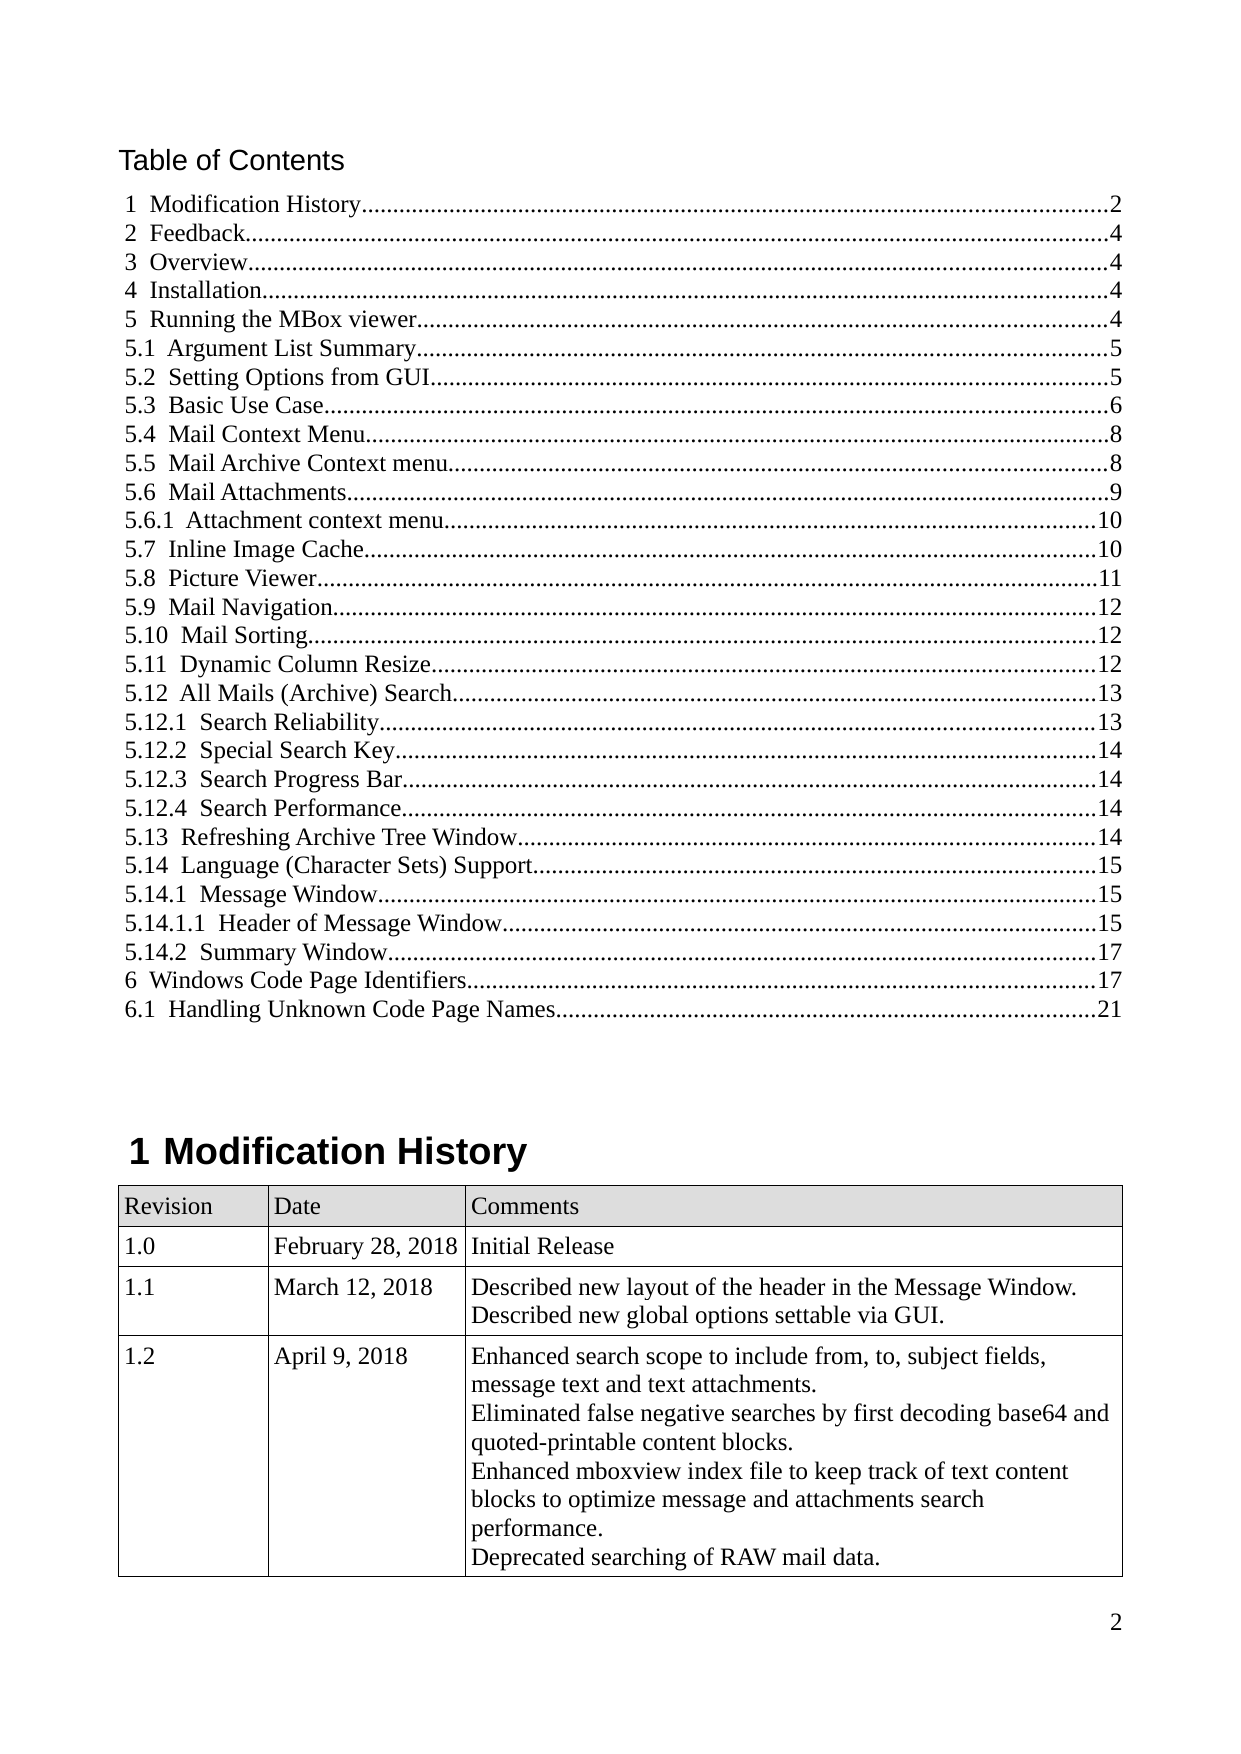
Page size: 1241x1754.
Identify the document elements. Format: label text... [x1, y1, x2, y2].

table_cell Described new layout of the header in the Message Window. Described new global options settable via GUI. [466, 1267, 1122, 1335]
text 5.14.1.1 Header of Message Window 15 [118, 908, 1122, 937]
text 6 Windows Code Page Identifiers 17 [118, 965, 1122, 994]
text 5.12.3 Search Progress Bar 14 [118, 764, 1122, 793]
text 1 Modification History 2 [118, 189, 1122, 218]
table_cell 1.1 [119, 1267, 268, 1335]
text 5.11 Dynamic Column Resize 12 [118, 649, 1122, 678]
text 5.1 Argument List Summary 5 [118, 333, 1122, 362]
text 5.6.1 Attachment context menu 10 [118, 505, 1122, 534]
text 5.2 Setting Options from GUI 5 [118, 362, 1122, 390]
text 5.14 Language (Character Sets) Support 15 [118, 850, 1122, 879]
text 5.12.4 Search Performance 14 [118, 793, 1122, 822]
table_header Comments [466, 1186, 1122, 1226]
text 5.3 Basic Use Case 6 [118, 390, 1122, 419]
table_cell February 28, 2018 [269, 1227, 465, 1266]
table_cell 1.0 [119, 1227, 268, 1266]
table_cell 1.2 [119, 1336, 268, 1576]
text 5.10 Mail Sorting 12 [118, 620, 1122, 649]
table_cell March 12, 2018 [269, 1267, 465, 1335]
subtitle Table of Contents [118, 143, 1122, 177]
text 5.12 All Mails (Archive) Search 13 [118, 678, 1122, 707]
text 5 Running the MBox viewer 4 [118, 304, 1122, 333]
text 5.12.1 Search Reliability 13 [118, 707, 1122, 735]
subtitle Modification History [118, 1129, 1122, 1173]
table_cell Enhanced search scope to include from, to, subject fields, message text and text attachments. Eliminated false negative searches by first decoding base64 and quoted-printable content blocks. Enhanced mboxview index file to keep track of text content blocks to optimize message and attachments search performance. Deprecated searching of RAW mail data. [466, 1336, 1122, 1576]
text 6.1 Handling Unknown Code Page Names 21 [118, 994, 1122, 1023]
text 2 Feedback 4 [118, 218, 1122, 247]
text 3 Overview 4 [118, 247, 1122, 275]
text 5.4 Mail Context Menu 8 [118, 419, 1122, 448]
text 4 Installation 4 [118, 275, 1122, 304]
text 5.14.2 Summary Window 17 [118, 937, 1122, 965]
text 5.6 Mail Attachments 9 [118, 477, 1122, 505]
text 5.12.2 Special Search Key 14 [118, 735, 1122, 764]
table_header Revision [119, 1186, 268, 1226]
table_cell April 9, 2018 [269, 1336, 465, 1576]
text 5.13 Refreshing Archive Tree Window 14 [118, 822, 1122, 850]
text 5.14.1 Message Window 15 [118, 879, 1122, 908]
table_cell Initial Release [466, 1227, 1122, 1266]
text 5.9 Mail Navigation 12 [118, 592, 1122, 620]
text 5.5 Mail Archive Context menu 8 [118, 448, 1122, 477]
text 5.7 Inline Image Cache 10 [118, 534, 1122, 563]
table_header Date [269, 1186, 465, 1226]
text 5.8 Picture Viewer 11 [118, 563, 1122, 592]
